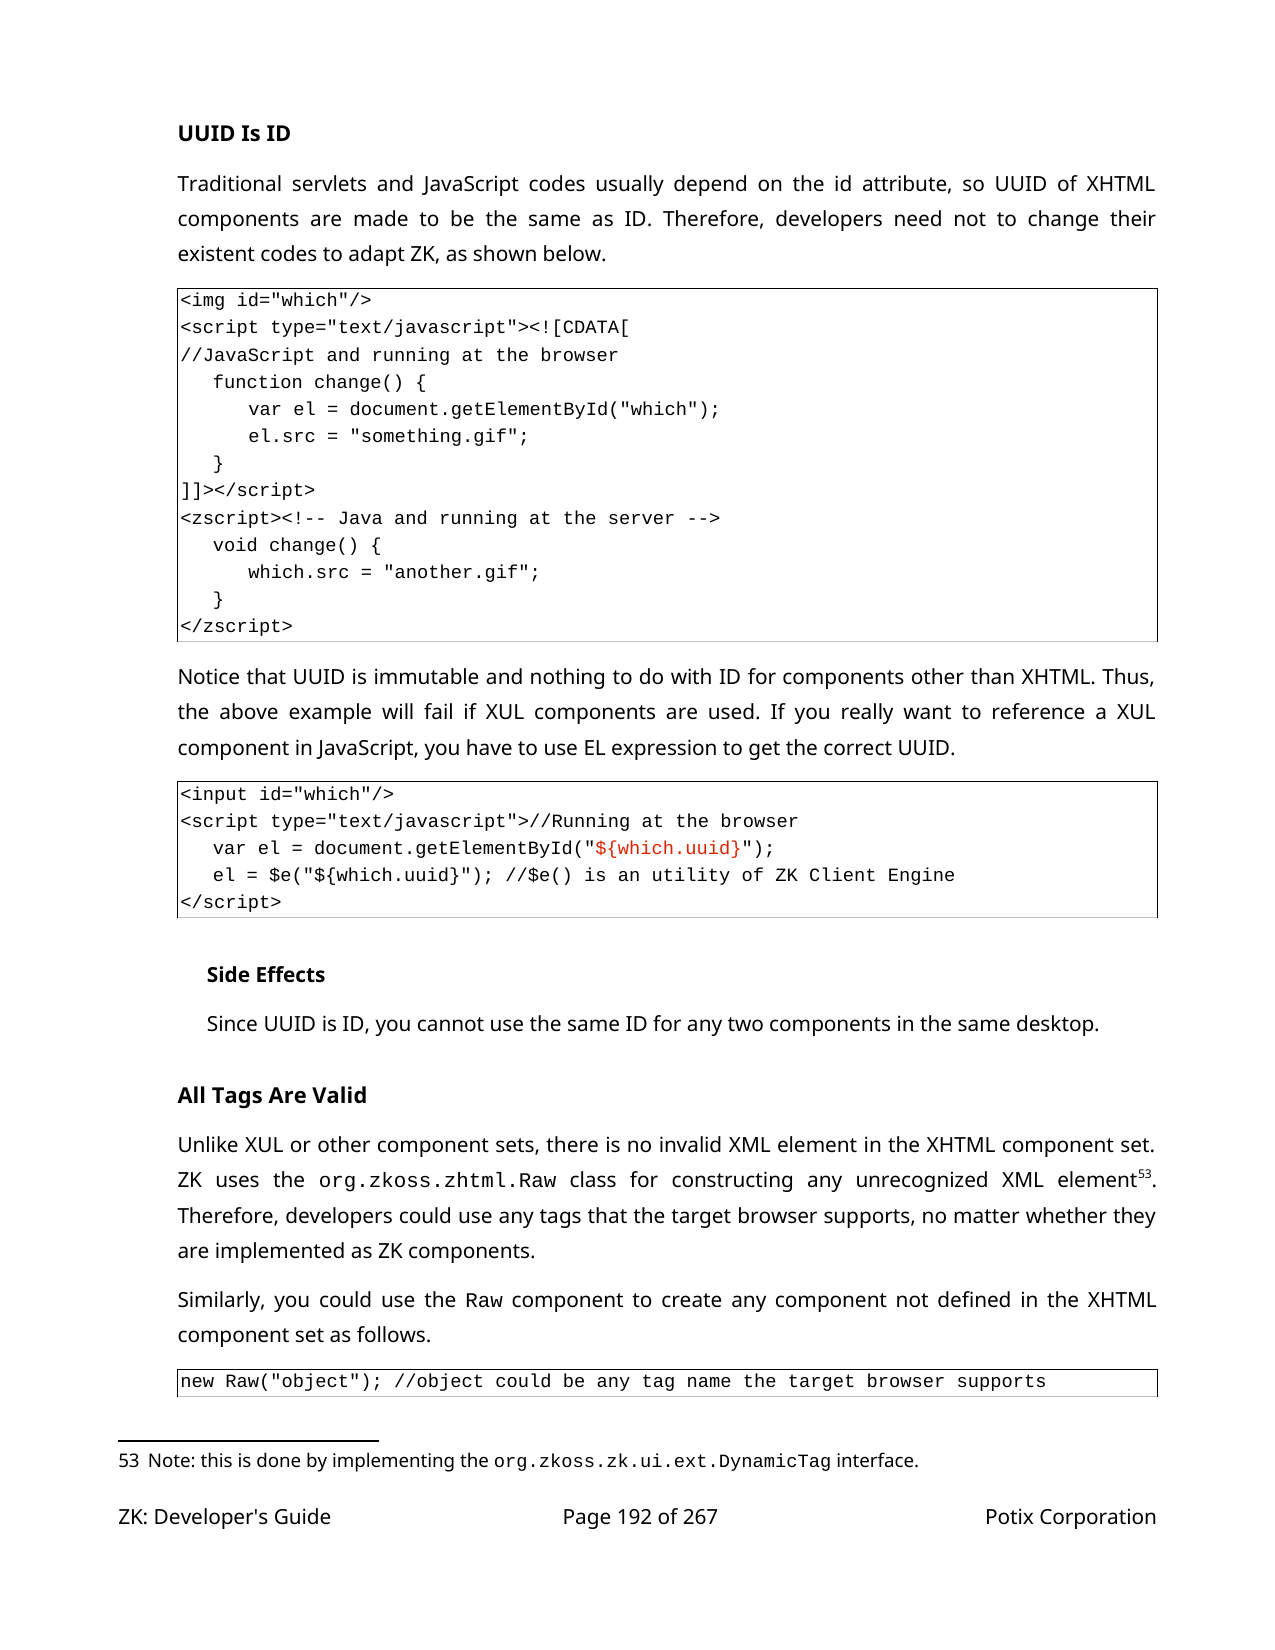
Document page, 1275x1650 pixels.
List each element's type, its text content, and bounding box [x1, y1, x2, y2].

text <input id="which"/> [178, 782, 1157, 806]
text Similarly, you could use the Raw component to create any component not defined in the XHTML component set as follows. [177, 1285, 1157, 1349]
text el = $e("${which.uuid}"); //$e() is an utility of ZK Client Engine [178, 863, 1157, 887]
text void change() { [178, 533, 1157, 557]
text which.src = "another.gif"; [178, 560, 1157, 584]
text Notice that UUID is immutable and nothing to do with ID for components other than XHTML. Thus, the above example will fail if XUL components are used. If you really want to reference a XUL component in JavaScript, you have to use EL expression to get the correct UUID. [177, 662, 1157, 761]
text Traditional servlets and JavaScript codes usually depend on the id attribute, so UUID of XHTML components are made to be the same as ID. Therefore, developers need not to change their existent codes to adapt ZK, as shown below. [177, 169, 1157, 267]
text </script> [178, 890, 1157, 917]
text //JavaScript and running at the browser [178, 342, 1157, 367]
subtitle UUID Is ID [177, 118, 1157, 148]
text </zscript> [178, 614, 1157, 641]
text Note: this is done by implementing the org.zkoss.zk.ui.ext.DynamicTag interface. [118, 1447, 1157, 1473]
subtitle Side Effects [207, 960, 1157, 988]
text Since UUID is ID, you cannot use the same ID for any two components in the same desktop. [207, 1009, 1157, 1037]
text function change() { [178, 369, 1157, 394]
text el.src = "something.gif"; [178, 424, 1157, 448]
text ]]></script> [178, 478, 1157, 503]
text new Raw("object"); //object could be any tag name the target browser supports [178, 1370, 1157, 1396]
text <script type="text/javascript">//Running at the browser [178, 809, 1157, 833]
text } [178, 451, 1157, 475]
text <img id="which"/> [178, 289, 1157, 312]
text var el = document.getElementById("which"); [178, 397, 1157, 421]
text Unlike XUL or other component sets, there is no invalid XML element in the XHTML component set. ZK uses the org.zkoss.zhtml.Raw class for constructing any unrecognized XML element. Therefore, developers could use any tags that the target browser supports, no matter whether they are implemented as ZK components. [177, 1130, 1157, 1264]
text <zscript><!-- Java and running at the server --> [178, 506, 1157, 530]
text } [178, 587, 1157, 611]
text <script type="text/javascript"><![CDATA[ [178, 315, 1157, 339]
subtitle All Tags Are Valid [177, 1079, 1157, 1109]
text var el = document.getElementById("${which.uuid}"); [178, 836, 1157, 860]
